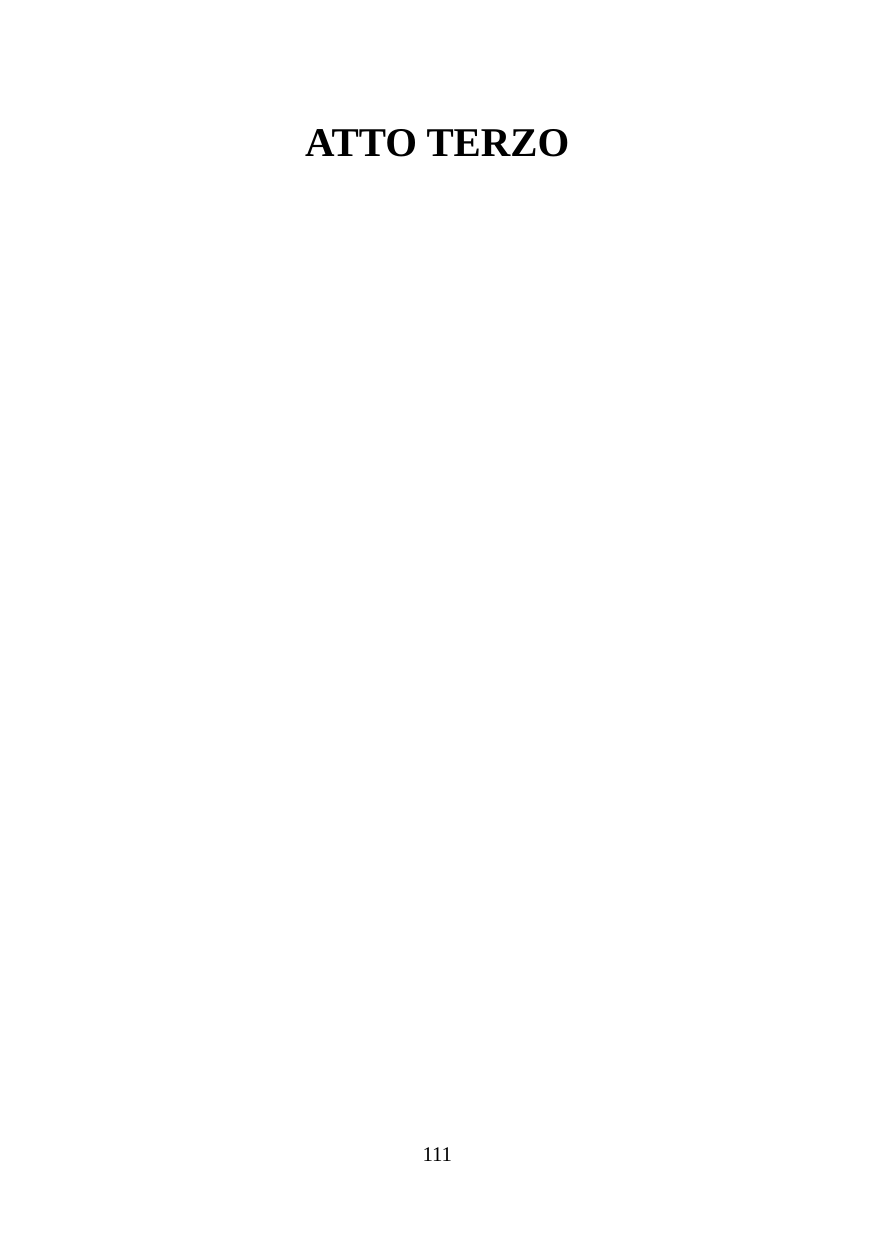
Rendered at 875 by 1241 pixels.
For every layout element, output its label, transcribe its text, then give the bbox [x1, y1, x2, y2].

subtitle ATTO TERZO [118, 118, 756, 165]
